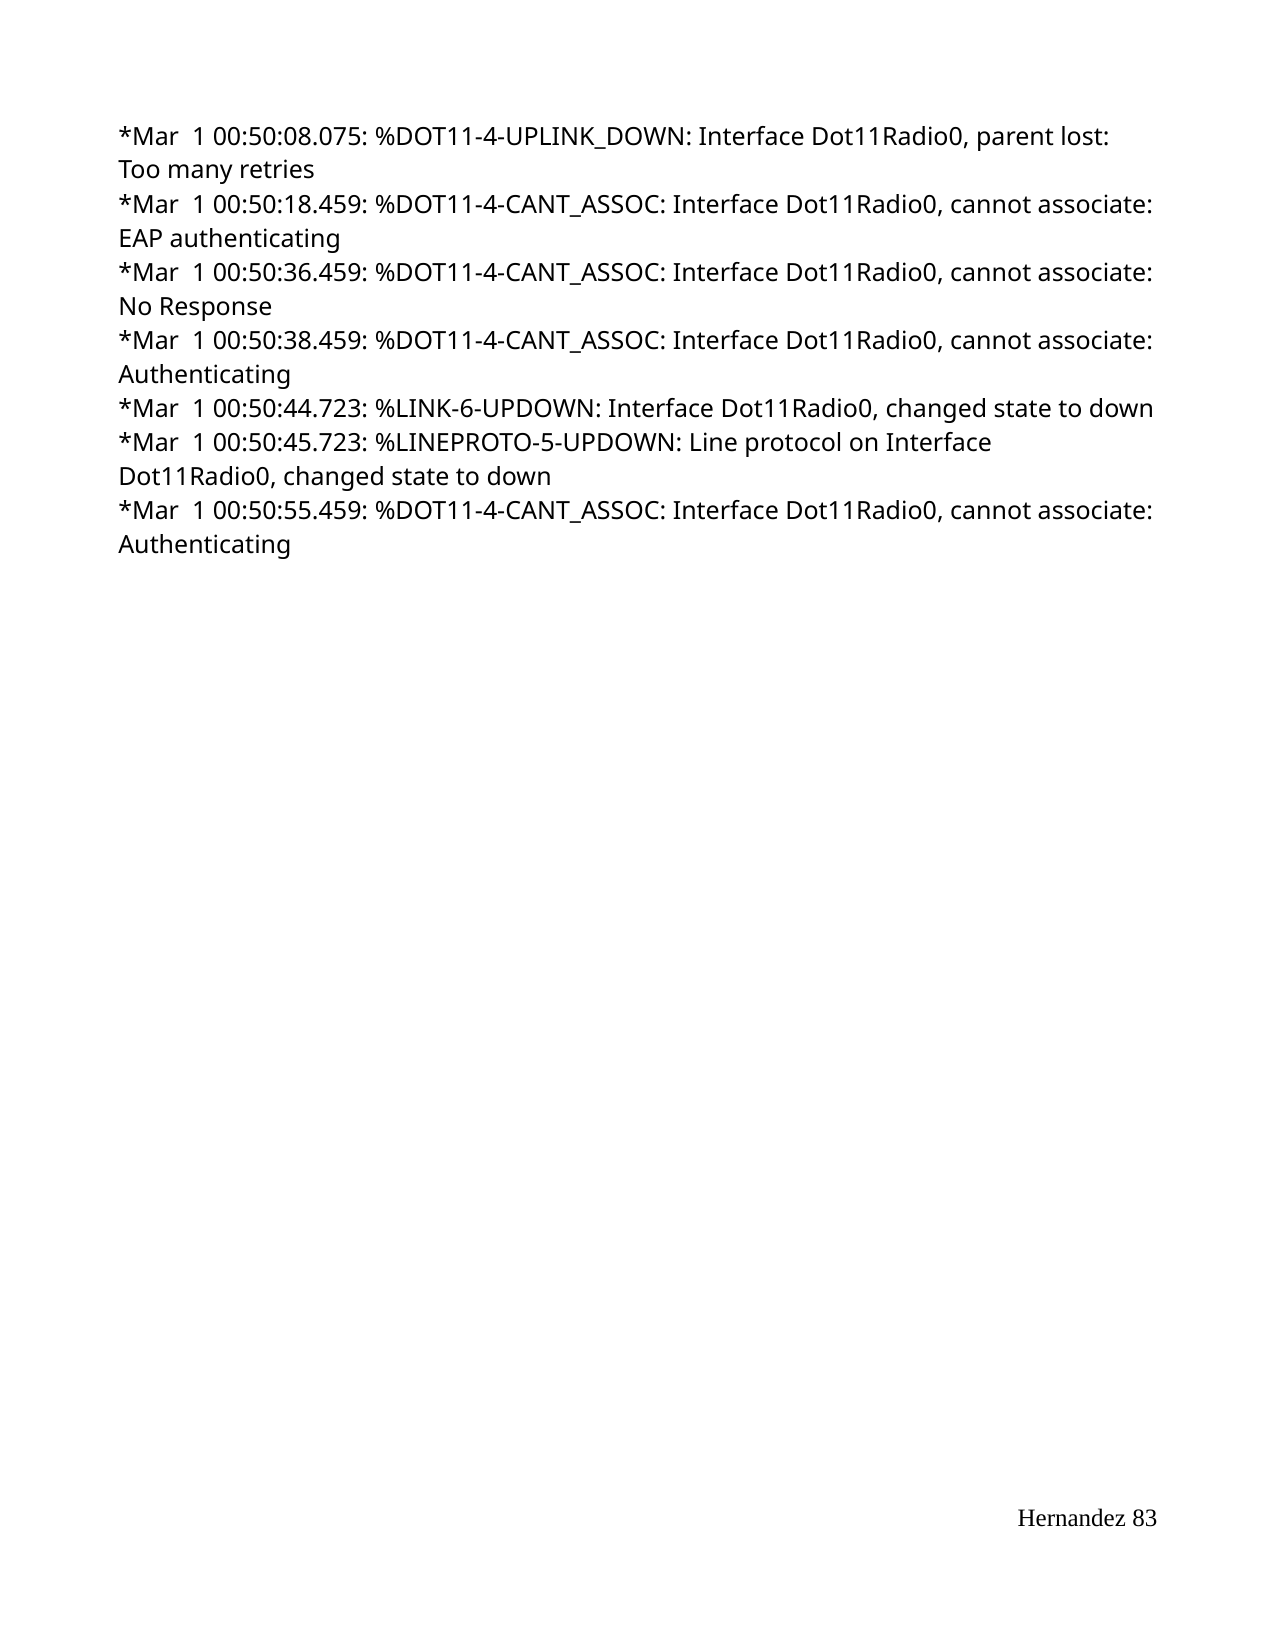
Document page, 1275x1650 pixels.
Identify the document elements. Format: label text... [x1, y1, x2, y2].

text *Mar 1 00:50:45.723: %LINEPROTO-5-UPDOWN: Line protocol on Interface Dot11Radio0, changed state to down [118, 425, 1157, 493]
text *Mar 1 00:50:36.459: %DOT11-4-CANT_ASSOC: Interface Dot11Radio0, cannot associate: No Response [118, 254, 1157, 322]
text *Mar 1 00:50:38.459: %DOT11-4-CANT_ASSOC: Interface Dot11Radio0, cannot associate: Authenticating [118, 322, 1157, 391]
text *Mar 1 00:50:55.459: %DOT11-4-CANT_ASSOC: Interface Dot11Radio0, cannot associate: Authenticating [118, 493, 1157, 561]
text *Mar 1 00:50:18.459: %DOT11-4-CANT_ASSOC: Interface Dot11Radio0, cannot associate: EAP authenticating [118, 186, 1157, 254]
text *Mar 1 00:50:44.723: %LINK-6-UPDOWN: Interface Dot11Radio0, changed state to down [118, 391, 1157, 425]
text *Mar 1 00:50:08.075: %DOT11-4-UPLINK_DOWN: Interface Dot11Radio0, parent lost: Too many retries [118, 118, 1157, 186]
